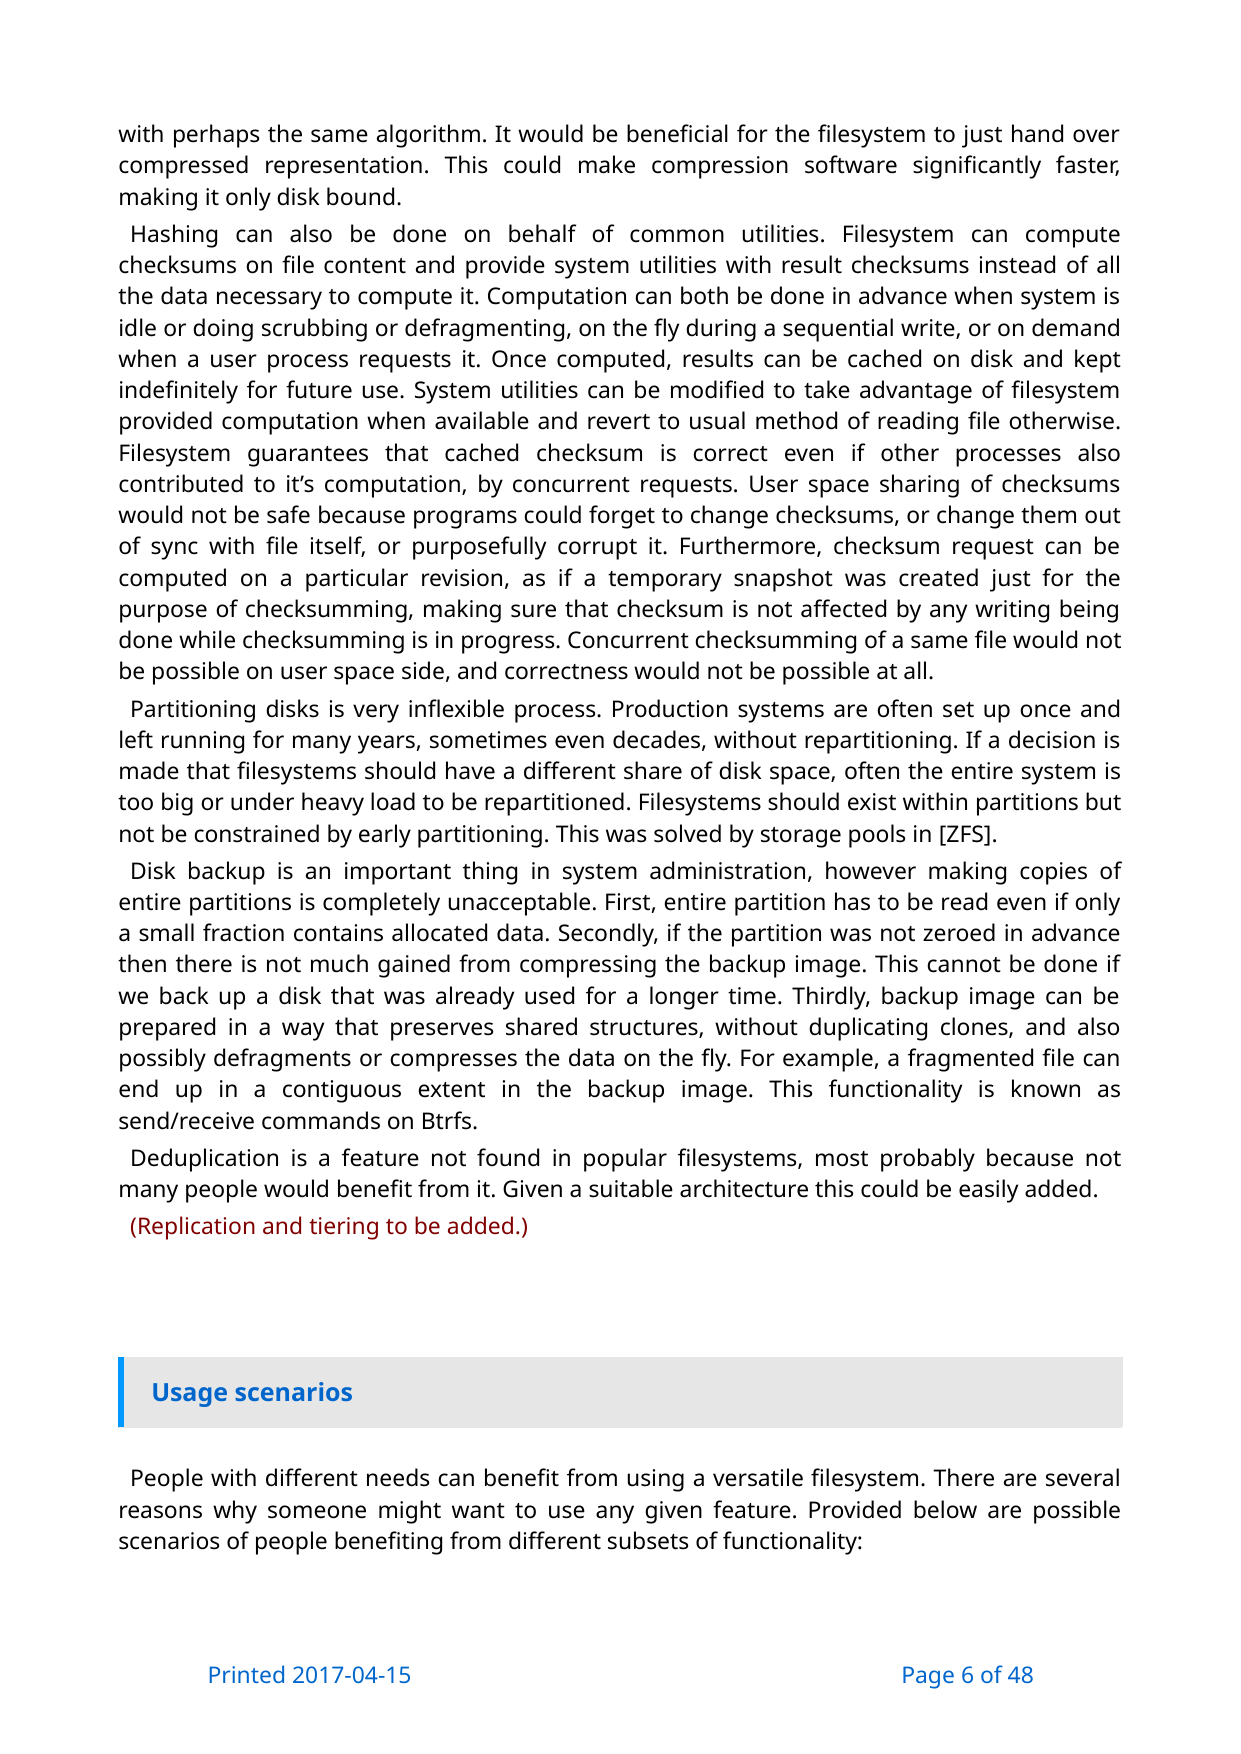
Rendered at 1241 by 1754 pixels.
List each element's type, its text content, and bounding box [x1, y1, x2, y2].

text People with different needs can benefit from using a versatile filesystem. There are several reasons why someone might want to use any given feature. Provided below are possible scenarios of people benefiting from different subsets of functionality: [118, 1462, 1122, 1556]
subtitle Usage scenarios [124, 1358, 1122, 1427]
text Disk backup is an important thing in system administration, however making copies of entire partitions is completely unacceptable. First, entire partition has to be read even if only a small fraction contains allocated data. Secondly, if the partition was not zeroed in advance then there is not much gained from compressing the backup image. This cannot be done if we back up a disk that was already used for a longer time. Thirdly, backup image can be prepared in a way that preserves shared structures, without duplicating clones, and also possibly defragments or compresses the data on the fly. For example, a fragmented file can end up in a contiguous extent in the backup image. This functionality is known as send/receive commands on Btrfs. [118, 855, 1122, 1136]
text Partitioning disks is very inflexible process. Production systems are often set up once and left running for many years, sometimes even decades, without repartitioning. If a decision is made that filesystems should have a different share of disk space, often the entire system is too big or under heavy load to be repartitioned. Filesystems should exist within partitions but not be constrained by early partitioning. This was solved by storage pools in [ZFS]. [118, 692, 1122, 849]
text Hashing can also be done on behalf of common utilities. Filesystem can compute checksums on file content and provide system utilities with result checksums instead of all the data necessary to compute it. Computation can both be done in advance when system is idle or doing scrubbing or defragmenting, on the fly during a sequential write, or on demand when a user process requests it. Once computed, results can be cached on disk and kept indefinitely for future use. System utilities can be modified to take advantage of filesystem provided computation when available and revert to usual method of reading file otherwise. Filesystem guarantees that cached checksum is correct even if other processes also contributed to it’s computation, by concurrent requests. User space sharing of checksums would not be safe because programs could forget to change checksums, or change them out of sync with file itself, or purposefully corrupt it. Furthermore, checksum request can be computed on a particular revision, as if a temporary snapshot was created just for the purpose of checksumming, making sure that checksum is not affected by any writing being done while checksumming is in progress. Concurrent checksumming of a same file would not be possible on user space side, and correctness would not be possible at all. [118, 218, 1122, 687]
text Deduplication is a feature not found in popular filesystems, most probably because not many people would benefit from it. Given a suitable architecture this could be easily added. [118, 1142, 1122, 1204]
text with perhaps the same algorithm. It would be beneficial for the filesystem to just hand over compressed representation. This could make compression software significantly faster, making it only disk bound. [118, 118, 1122, 212]
text (Replication and tiering to be added.) [118, 1210, 1122, 1242]
